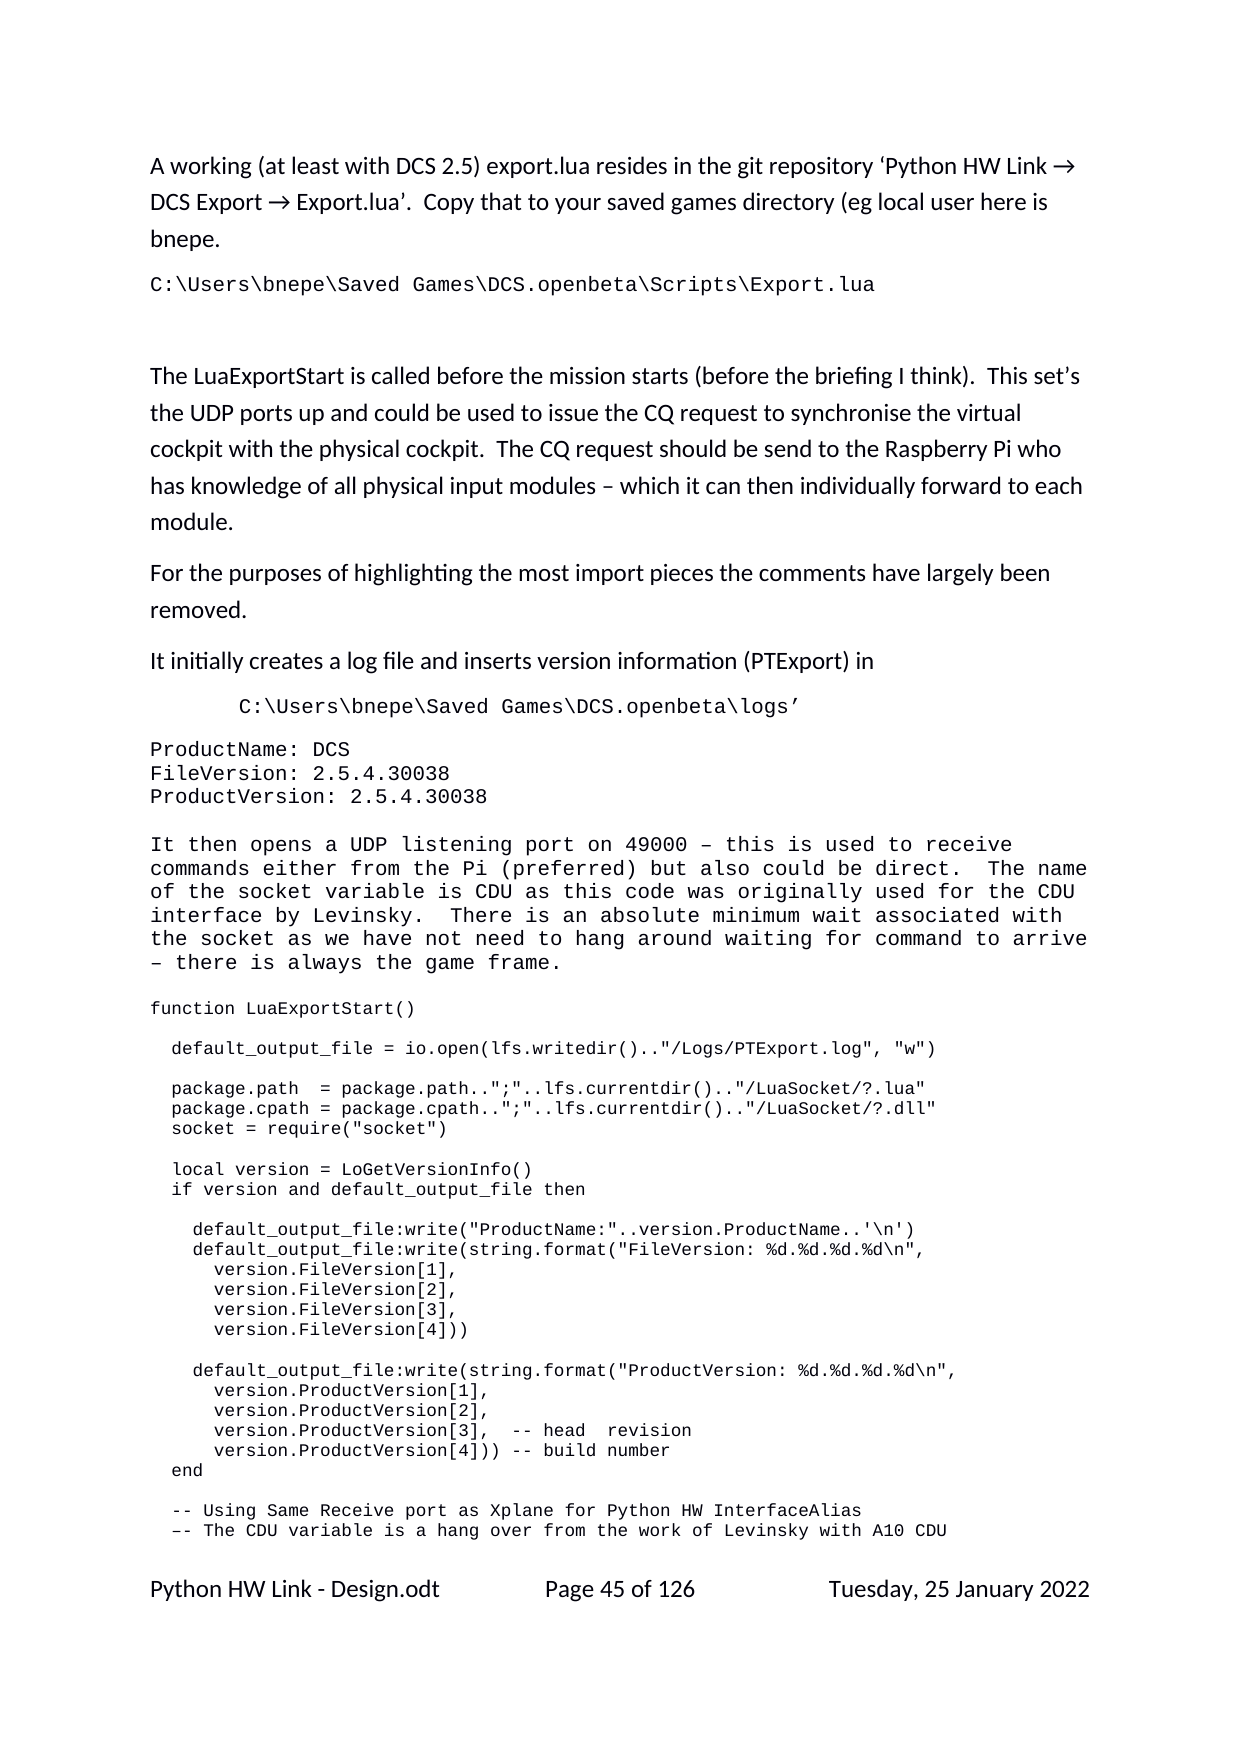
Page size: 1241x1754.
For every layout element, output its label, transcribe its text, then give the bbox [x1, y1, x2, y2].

text version.FileVersion[4])) [150, 1321, 1090, 1341]
text function LuaExportStart() [150, 999, 1090, 1019]
text version.FileVersion[2], [150, 1281, 1090, 1301]
text ProductName: DCS [150, 739, 1090, 763]
text end [150, 1462, 1090, 1482]
text socket = require("socket") [150, 1120, 1090, 1140]
text version.ProductVersion[4])) -- build number [150, 1442, 1090, 1462]
text default_output_file:write(string.format("FileVersion: %d.%d.%d.%d\n", [150, 1241, 1090, 1261]
text package.cpath = package.cpath..";"..lfs.currentdir().."/LuaSocket/?.dll" [150, 1100, 1090, 1120]
text local version = LoGetVersionInfo() [150, 1160, 1090, 1180]
text default_output_file = io.open(lfs.writedir().."/Logs/PTExport.log", "w") [150, 1039, 1090, 1060]
text version.ProductVersion[2], [150, 1401, 1090, 1422]
text –- The CDU variable is a hang over from the work of Levinsky with A10 CDU [150, 1522, 1090, 1542]
text For the purposes of highlighting the most import pieces the comments have largely been removed. [150, 557, 1090, 624]
text C:\Users\bnepe\Saved Games\DCS.openbeta\logs’ [150, 696, 1090, 720]
text package.path = package.path..";"..lfs.currentdir().."/LuaSocket/?.lua" [150, 1080, 1090, 1100]
text default_output_file:write(string.format("ProductVersion: %d.%d.%d.%d\n", [150, 1361, 1090, 1381]
text The LuaExportStart is called before the mission starts (before the briefing I think). This set’s the UDP ports up and could be used to issue the CQ request to synchronise the virtual cockpit with the physical cockpit. The CQ request should be send to the Raspberry Pi who has knowledge of all physical input modules – which it can then individually forward to each module. [150, 360, 1090, 537]
text ProductVersion: 2.5.4.30038 [150, 787, 1090, 810]
text It initially creates a log file and inserts version information (PTExport) in [150, 645, 1090, 676]
text if version and default_output_file then [150, 1180, 1090, 1200]
text version.ProductVersion[1], [150, 1381, 1090, 1401]
text It then opens a UDP listening port on 49000 – this is used to receive commands either from the Pi (preferred) but also could be direct. The name of the socket variable is CDU as this code was originally used for the CDU interface by Levinsky. There is an absolute minimum wait associated with the socket as we have not need to hang around waiting for command to arrive – there is always the game frame. [150, 834, 1090, 976]
text version.FileVersion[1], [150, 1261, 1090, 1281]
text version.FileVersion[3], [150, 1301, 1090, 1321]
text version.ProductVersion[3], -- head revision [150, 1422, 1090, 1442]
text FileVersion: 2.5.4.30038 [150, 763, 1090, 787]
text C:\Users\bnepe\Saved Games\DCS.openbeta\Scripts\Export.lua [150, 274, 1090, 298]
text default_output_file:write("ProductName:"..version.ProductName..'\n') [150, 1221, 1090, 1241]
text -- Using Same Receive port as Xplane for Python HW InterfaceAlias [150, 1502, 1090, 1522]
text A working (at least with DCS 2.5) export.lua resides in the git repository ‘Python HW Link → DCS Export → Export.lua’. Copy that to your saved games directory (eg local user here is bnepe. [150, 150, 1090, 254]
